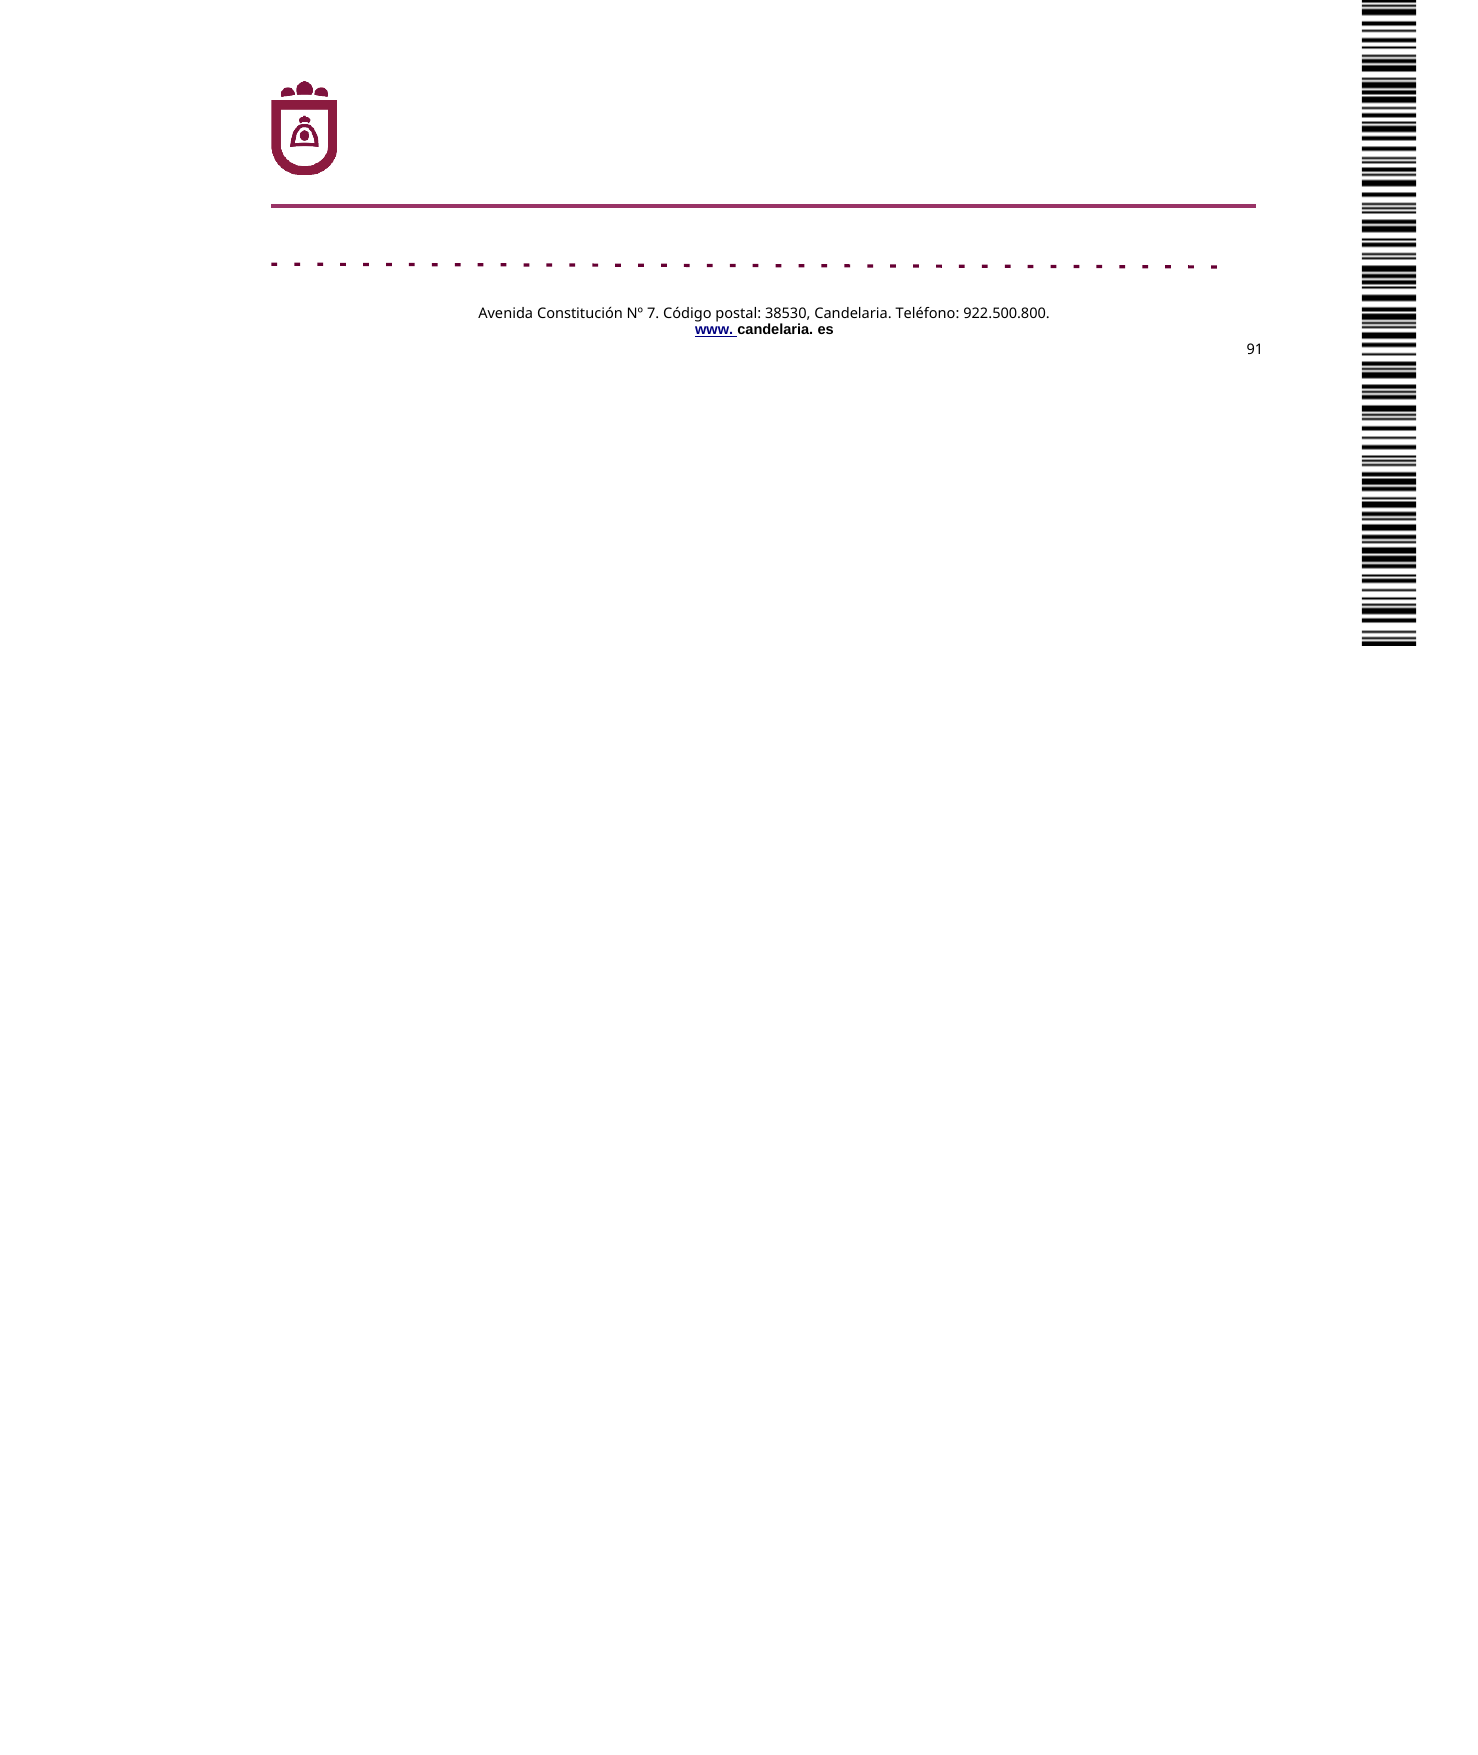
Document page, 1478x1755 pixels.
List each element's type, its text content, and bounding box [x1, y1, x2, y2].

text www. candelaria. es [408, 321, 1120, 338]
text 91 [37, 339, 1263, 359]
text Avenida Constitución Nº 7. Código postal: 38530, Candelaria. Teléfono: 922.500.800. [408, 305, 1120, 321]
